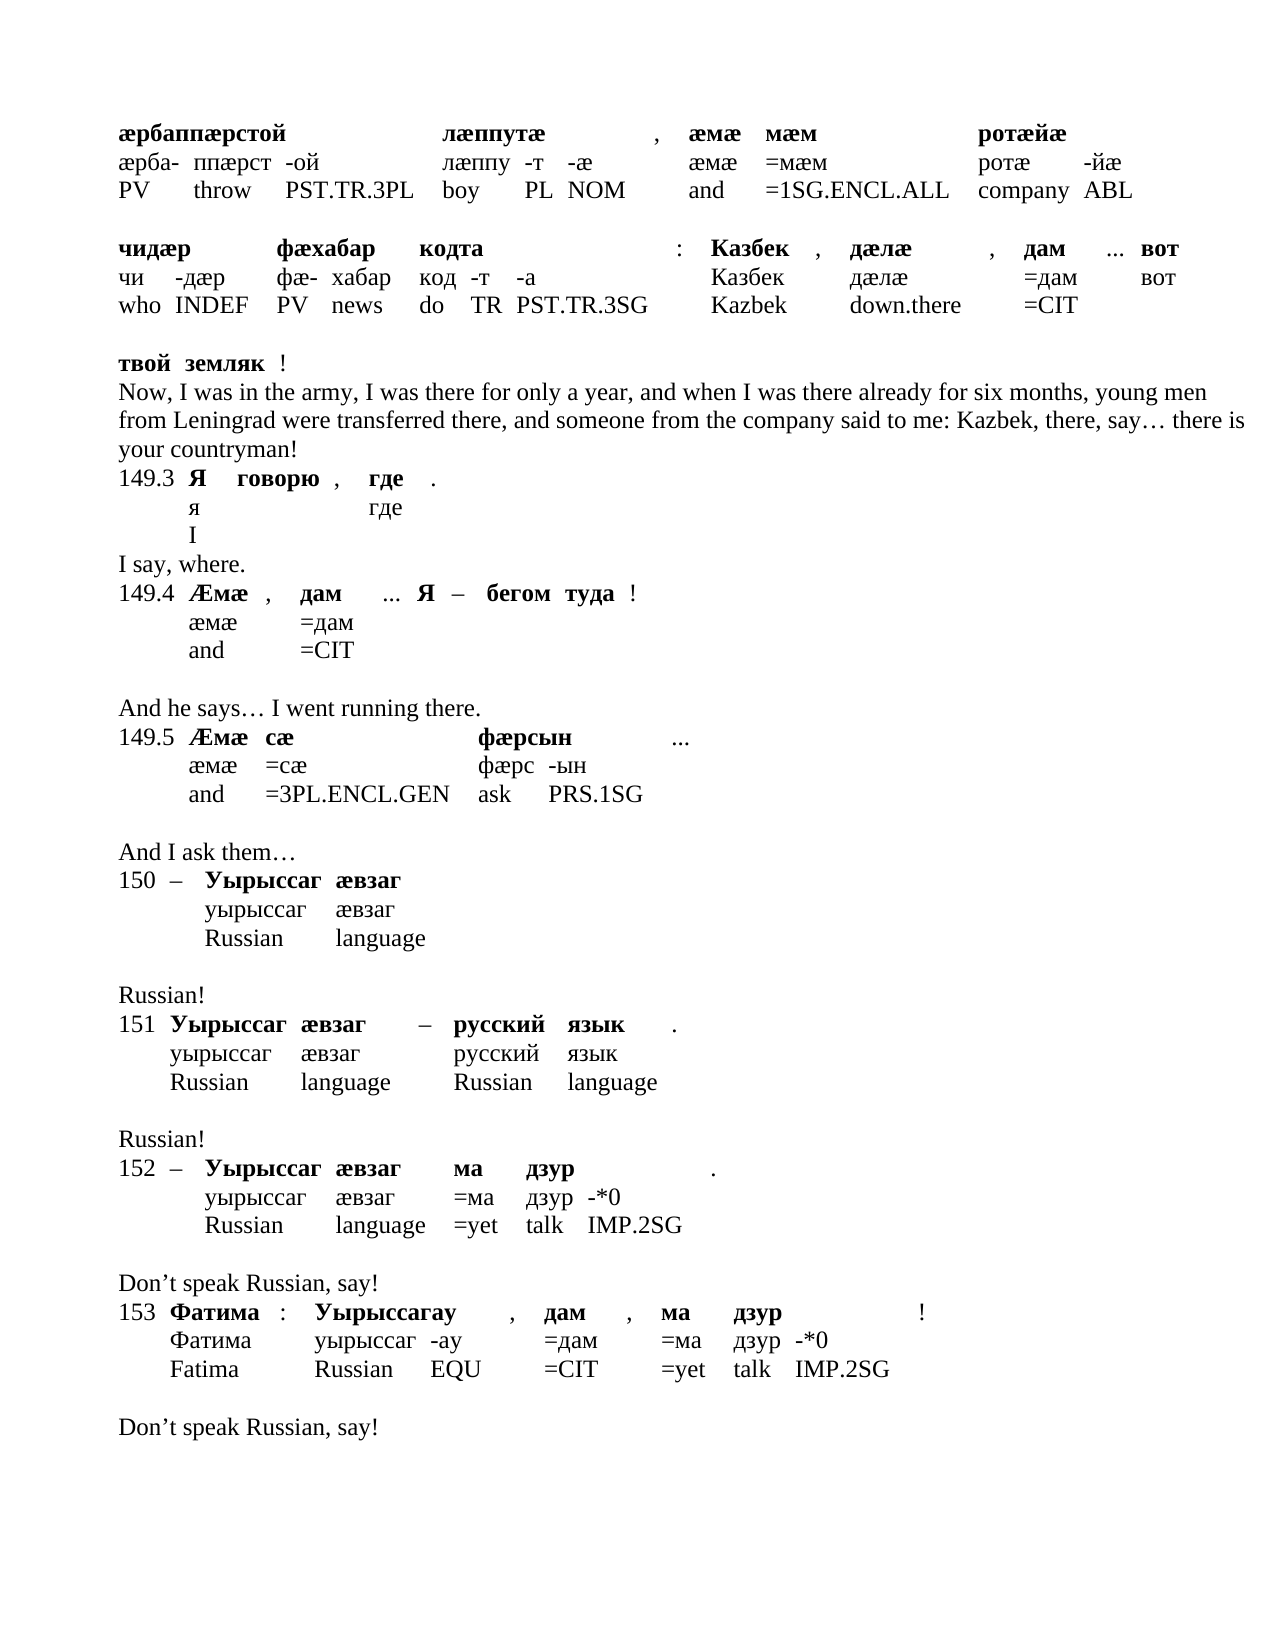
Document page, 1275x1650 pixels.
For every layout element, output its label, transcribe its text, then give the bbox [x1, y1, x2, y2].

text and [188, 636, 237, 664]
text Я [188, 463, 223, 492]
text =3PL.ENCL.GEN [265, 779, 450, 808]
text And he says… I went running there. [118, 693, 1249, 722]
text уырыссаг [204, 894, 307, 923]
text IMP.2SG [795, 1354, 890, 1383]
text лæппу [442, 147, 511, 176]
text IMP.2SG [587, 1211, 682, 1239]
text ! [279, 348, 300, 377]
text фæрсын [478, 722, 657, 751]
text – [418, 1009, 439, 1038]
text =yet [661, 1354, 706, 1383]
text PRS.1SG [548, 779, 643, 808]
text PST.TR.3PL [285, 176, 414, 204]
text дзур [526, 1182, 573, 1211]
text NOM [567, 176, 626, 204]
text Russian! [118, 981, 1249, 1009]
text код [419, 262, 457, 291]
text ма [661, 1297, 719, 1326]
text туда [565, 578, 615, 607]
text PST.TR.3SG [516, 291, 648, 319]
text =дам [544, 1326, 598, 1354]
text =мæм [765, 147, 950, 176]
text language [335, 923, 426, 952]
text Fatima [169, 1354, 252, 1383]
text где [368, 492, 403, 521]
text Russian [204, 923, 307, 952]
text Don’t speak Russian, say! [118, 1412, 1249, 1441]
text ма [453, 1153, 512, 1182]
text æвзаг [335, 866, 439, 894]
text . [671, 1009, 692, 1038]
text вот [1141, 233, 1190, 262]
text фæрс [478, 751, 534, 779]
text ... [382, 578, 403, 607]
text ппæрст [193, 147, 271, 176]
text сæ [265, 722, 464, 751]
text =CIT [300, 636, 354, 664]
text фæ- [276, 262, 318, 291]
text 149.5 [118, 722, 174, 751]
text I say, where. [118, 549, 1249, 578]
text лæппутæ [442, 118, 640, 147]
text Казбек [711, 233, 801, 262]
text Russian [314, 1354, 416, 1383]
text EQU [430, 1354, 482, 1383]
text news [331, 291, 391, 319]
text , [653, 118, 674, 147]
text talk [733, 1354, 781, 1383]
text язык [567, 1038, 618, 1067]
text говорю [237, 463, 320, 492]
text ... [1106, 233, 1127, 262]
text =сæ [265, 751, 450, 779]
text boy [442, 176, 511, 204]
text , [626, 1297, 647, 1326]
text PV [276, 291, 318, 319]
text 149.4 [118, 578, 174, 607]
text -*0 [587, 1182, 682, 1211]
text уырыссаг [169, 1038, 272, 1067]
text =1SG.ENCL.ALL [765, 176, 950, 204]
text , [334, 463, 355, 492]
text язык [567, 1009, 657, 1038]
text æвзаг [335, 1153, 439, 1182]
text Казбек [711, 262, 787, 291]
text уырыссаг [314, 1326, 416, 1354]
text æвзаг [301, 1009, 405, 1038]
text Russian [204, 1211, 307, 1239]
text -йæ [1083, 147, 1133, 176]
text чи [118, 262, 161, 291]
text Уырыссаг [204, 1153, 322, 1182]
text Фатима [169, 1297, 266, 1326]
text ! [628, 578, 649, 607]
text Я [417, 578, 438, 607]
text кодта [419, 233, 662, 262]
text =yet [453, 1211, 498, 1239]
text . [710, 1153, 731, 1182]
text русский [453, 1038, 539, 1067]
text ABL [1083, 176, 1133, 204]
text -т [524, 147, 554, 176]
text -æ [567, 147, 626, 176]
text вот [1141, 262, 1176, 291]
text ask [478, 779, 534, 808]
text do [419, 291, 457, 319]
text 151 [118, 1009, 156, 1038]
text ротæйæ [978, 118, 1147, 147]
text æмæ [188, 751, 237, 779]
text хабар [331, 262, 391, 291]
text дзур [733, 1326, 781, 1354]
text где [368, 463, 416, 492]
text ! [918, 1297, 939, 1326]
text – [452, 578, 473, 607]
text 153 [118, 1297, 156, 1326]
text and [688, 176, 737, 204]
text -*0 [795, 1326, 890, 1354]
text ... [671, 722, 692, 751]
text – [169, 866, 191, 894]
text чидæр [118, 233, 263, 262]
text мæм [765, 118, 964, 147]
text æвзаг [335, 1182, 426, 1211]
text language [567, 1067, 657, 1096]
text бегом [486, 578, 551, 607]
text -ой [285, 147, 414, 176]
text фæхабар [276, 233, 405, 262]
text PV [118, 176, 179, 204]
text , [265, 578, 286, 607]
text And I ask them… [118, 837, 1249, 866]
text Russian [453, 1067, 553, 1096]
text =ма [661, 1326, 706, 1354]
text дзур [733, 1297, 904, 1326]
text дам [544, 1297, 612, 1326]
text æмæ [688, 118, 751, 147]
text æмæ [188, 607, 237, 636]
text PL [524, 176, 554, 204]
text : [676, 233, 697, 262]
text Russian [169, 1067, 272, 1096]
text TR [470, 291, 502, 319]
text -ау [430, 1326, 482, 1354]
text я [188, 492, 209, 521]
text земляк [185, 348, 265, 377]
text =CIT [1024, 291, 1078, 319]
text -ын [548, 751, 643, 779]
text -дæр [175, 262, 249, 291]
text твой [118, 348, 171, 377]
text talk [526, 1211, 573, 1239]
text русский [453, 1009, 553, 1038]
text Уырыссаг [169, 1009, 287, 1038]
text Kazbek [711, 291, 787, 319]
text Æмæ [188, 722, 251, 751]
text , [989, 233, 1010, 262]
text æрбаппæрстой [118, 118, 428, 147]
text дæлæ [849, 262, 961, 291]
text . [430, 463, 451, 492]
text and [188, 779, 237, 808]
text æрба- [118, 147, 179, 176]
text =ма [453, 1182, 498, 1211]
text =дам [300, 607, 354, 636]
text дам [300, 578, 368, 607]
text down.there [849, 291, 961, 319]
text language [335, 1211, 426, 1239]
text , [509, 1297, 530, 1326]
text Russian! [118, 1124, 1249, 1153]
text дзур [526, 1153, 696, 1182]
text language [301, 1067, 391, 1096]
text ротæ [978, 147, 1069, 176]
text , [815, 233, 836, 262]
text 149.3 [118, 463, 174, 492]
text Уырыссагау [314, 1297, 495, 1326]
text Уырыссаг [204, 866, 322, 894]
text æвзаг [301, 1038, 391, 1067]
text Don’t speak Russian, say! [118, 1268, 1249, 1297]
text =дам [1024, 262, 1078, 291]
text 150 [118, 866, 156, 894]
text Now, I was in the army, I was there for only a year, and when I was there already for six months, young men from Leningrad were transferred there, and someone from the company said to me: Kazbek, there, say… there is your countryman! [118, 377, 1249, 463]
text =CIT [544, 1354, 598, 1383]
text INDEF [175, 291, 249, 319]
text уырыссаг [204, 1182, 307, 1211]
text throw [193, 176, 271, 204]
text company [978, 176, 1069, 204]
text who [118, 291, 161, 319]
text -т [470, 262, 502, 291]
text Æмæ [188, 578, 251, 607]
text : [279, 1297, 300, 1326]
text -а [516, 262, 648, 291]
text I [188, 521, 223, 549]
text æвзаг [335, 894, 426, 923]
text æмæ [688, 147, 737, 176]
text дæлæ [849, 233, 975, 262]
text – [169, 1153, 191, 1182]
text дам [1024, 233, 1092, 262]
text 152 [118, 1153, 156, 1182]
text Фатима [169, 1326, 252, 1354]
